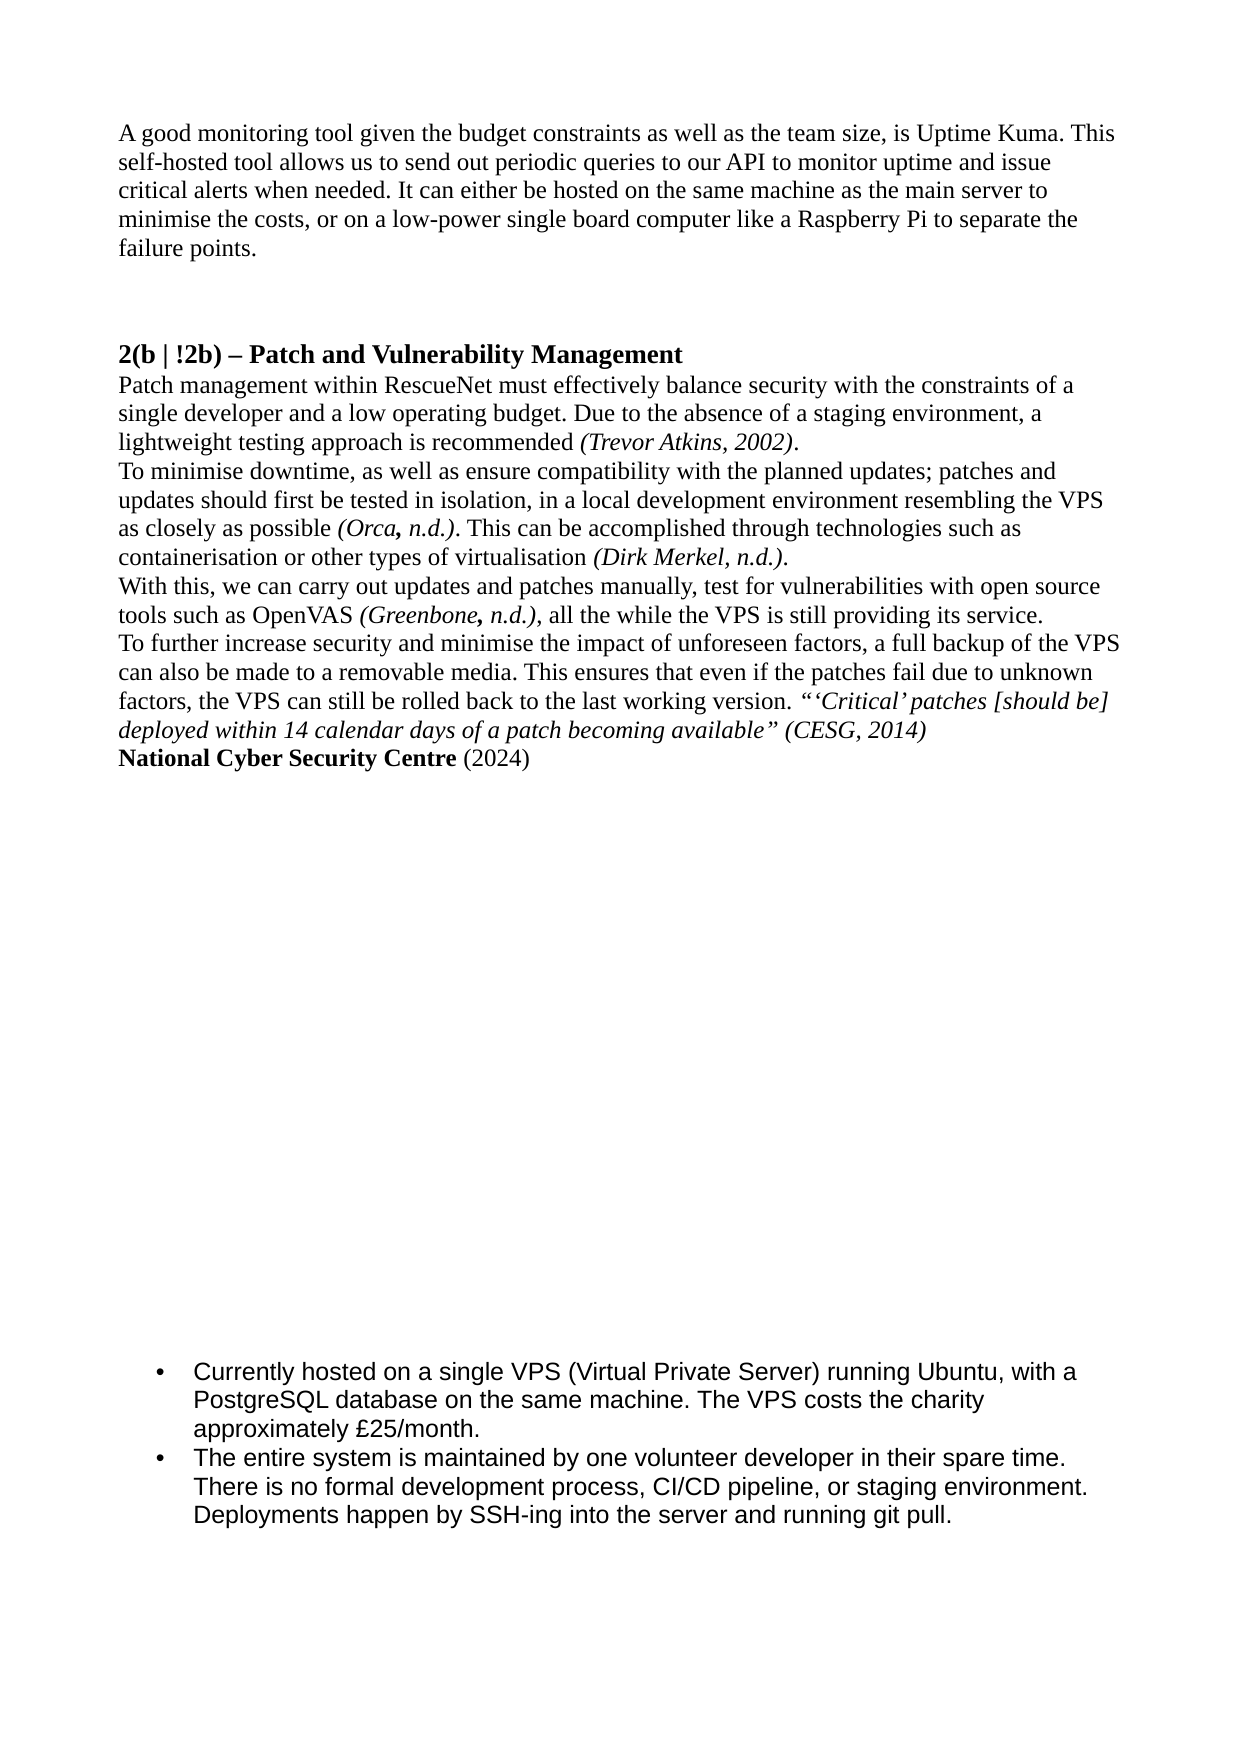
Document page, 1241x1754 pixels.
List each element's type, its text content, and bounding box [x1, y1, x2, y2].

list The entire system is maintained by one volunteer developer in their spare time. There is no formal development process, CI/CD pipeline, or staging environment. Deployments happen by SSH-ing into the server and running git pull. [156, 1443, 1122, 1529]
text Patch management within RescueNet must effectively balance security with the constraints of a single developer and a low operating budget. Due to the absence of a staging environment, a lightweight testing approach is recommended (Trevor Atkins, 2002). [118, 370, 1122, 456]
text To further increase security and minimise the impact of unforeseen factors, a full backup of the VPS can also be made to a removable media. This ensures that even if the patches fail due to unknown factors, the VPS can still be rolled back to the last working version. “‘Critical’ patches [should be] deployed within 14 calendar days of a patch becoming available” (CESG, 2014) [118, 628, 1122, 743]
list Currently hosted on a single VPS (Virtual Private Server) running Ubuntu, with a PostgreSQL database on the same machine. The VPS costs the charity approximately £25/month. [156, 1356, 1122, 1443]
text With this, we can carry out updates and patches manually, test for vulnerabilities with open source tools such as OpenVAS (Greenbone, n.d.), all the while the VPS is still providing its service. [118, 571, 1122, 628]
text A good monitoring tool given the budget constraints as well as the team size, is Uptime Kuma. This self-hosted tool allows us to send out periodic queries to our API to monitor uptime and issue critical alerts when needed. It can either be hosted on the same machine as the main server to minimise the costs, or on a low-power single board computer like a Raspberry Pi to separate the failure points. [118, 118, 1122, 262]
text To minimise downtime, as well as ensure compatibility with the planned updates; patches and updates should first be tested in isolation, in a local development environment resembling the VPS as closely as possible (Orca, n.d.). This can be accomplished through technologies such as containerisation or other types of virtualisation (Dirk Merkel, n.d.). [118, 456, 1122, 571]
text 2(b | !2b) – Patch and Vulnerability Management [118, 338, 1122, 370]
text National Cyber Security Centre (2024) [118, 743, 1122, 772]
